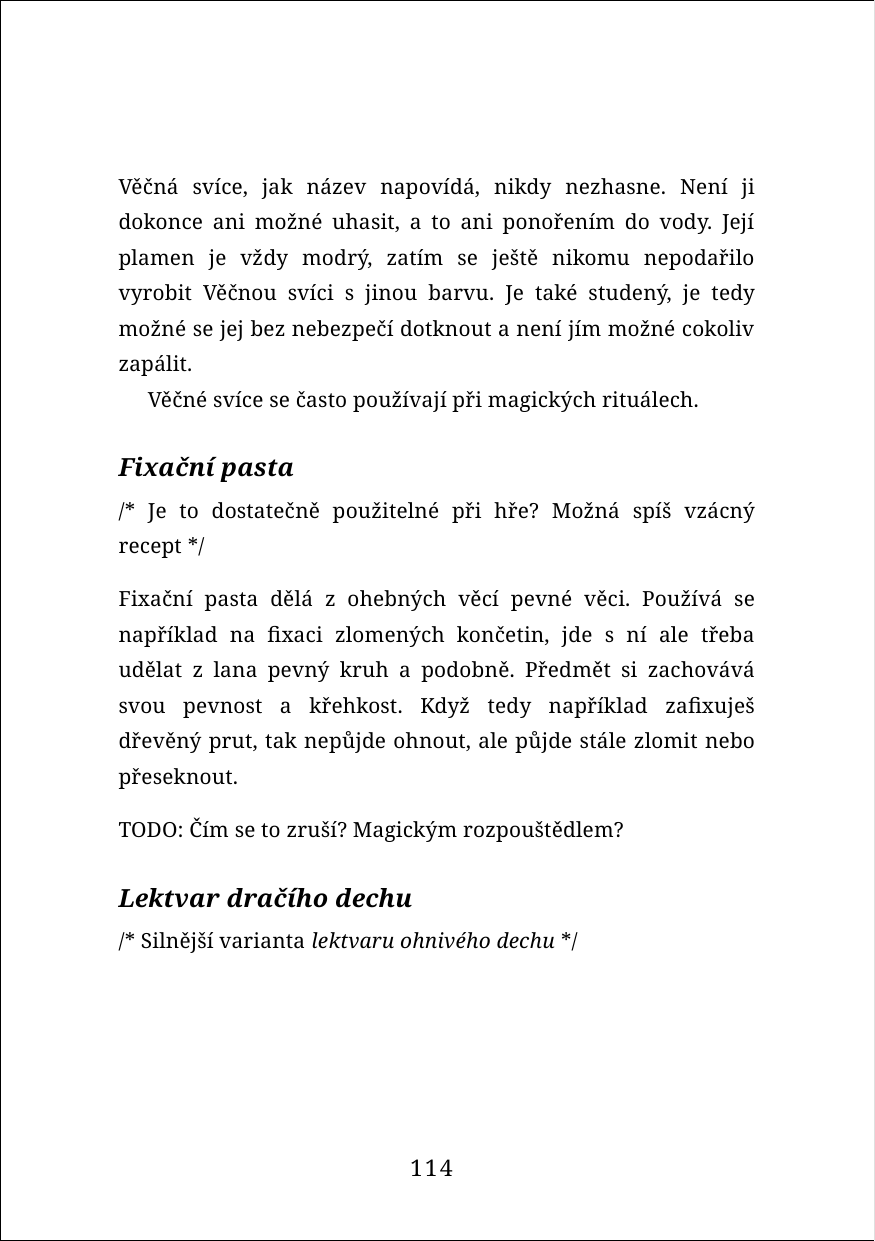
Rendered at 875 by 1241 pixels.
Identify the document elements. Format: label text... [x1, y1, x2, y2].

text TODO: Čím se to zruší? Magickým rozpouštědlem? [118, 815, 756, 844]
text /* Je to dostatečně použitelné při hře? Možná spíš vzácný recept */ [118, 496, 756, 560]
subtitle Fixační pasta [118, 450, 756, 484]
subtitle Lektvar dračího dechu [118, 880, 756, 914]
text /* Silnější varianta lektvaru ohnivého dechu */ [118, 926, 756, 954]
text Fixační pasta dělá z ohebných věcí pevné věci. Používá se například na fixaci zlomených končetin, jde s ní ale třeba udělat z lana pevný kruh a podobně. Předmět si zachovává svou pevnost a křehkost. Když tedy například zafixuješ dřevěný prut, tak nepůjde ohnout, ale půjde stále zlomit nebo přeseknout. [118, 584, 756, 791]
text Věčná svíce, jak název napovídá, nikdy nezhasne. Není ji dokonce ani možné uhasit, a to ani ponořením do vody. Její plamen je vždy modrý, zatím se ještě nikomu nepodařilo vyrobit Věčnou svíci s jinou barvu. Je také studený, je tedy možné se jej bez nebezpečí dotknout a není jím možné cokoliv zapálit. Věčné svíce se často používají při magických rituálech. [118, 172, 756, 413]
